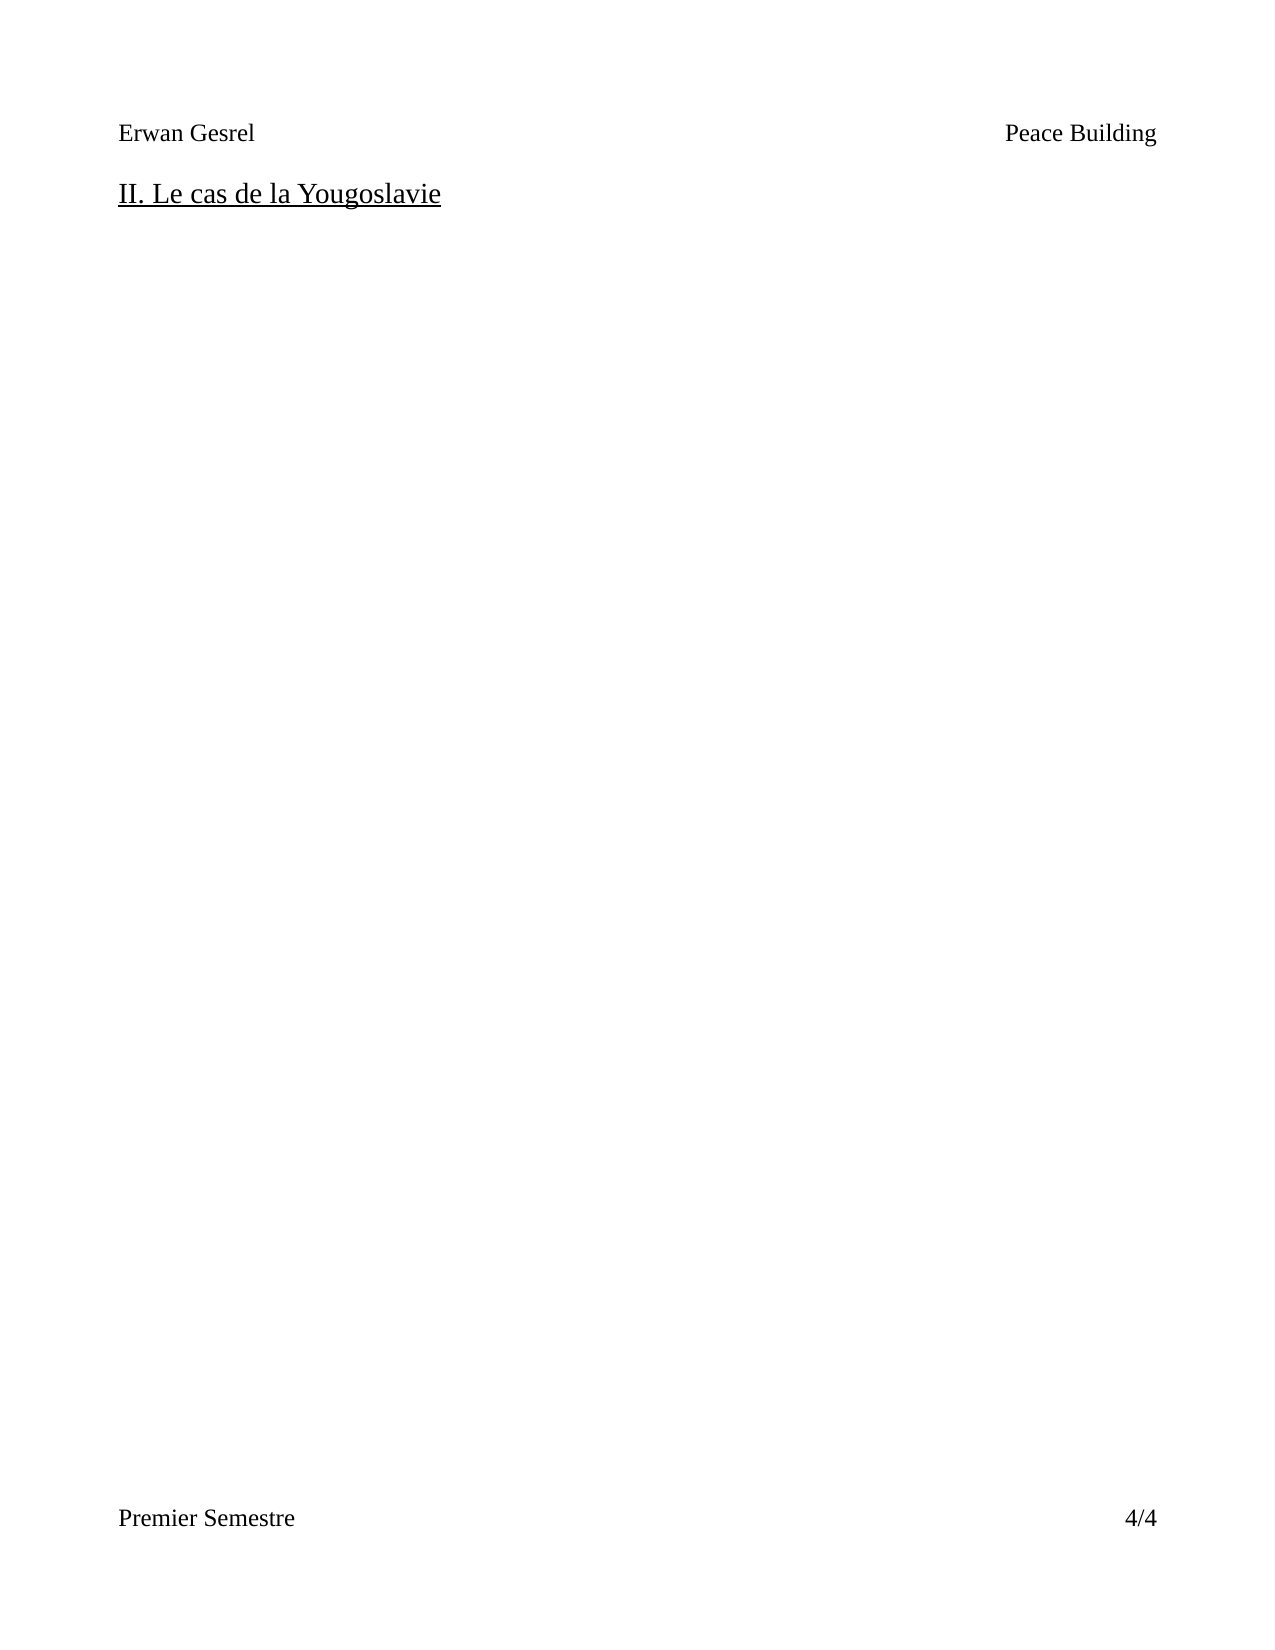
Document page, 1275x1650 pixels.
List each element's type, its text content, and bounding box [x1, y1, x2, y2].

text II. Le cas de la Yougoslavie [118, 176, 1157, 210]
